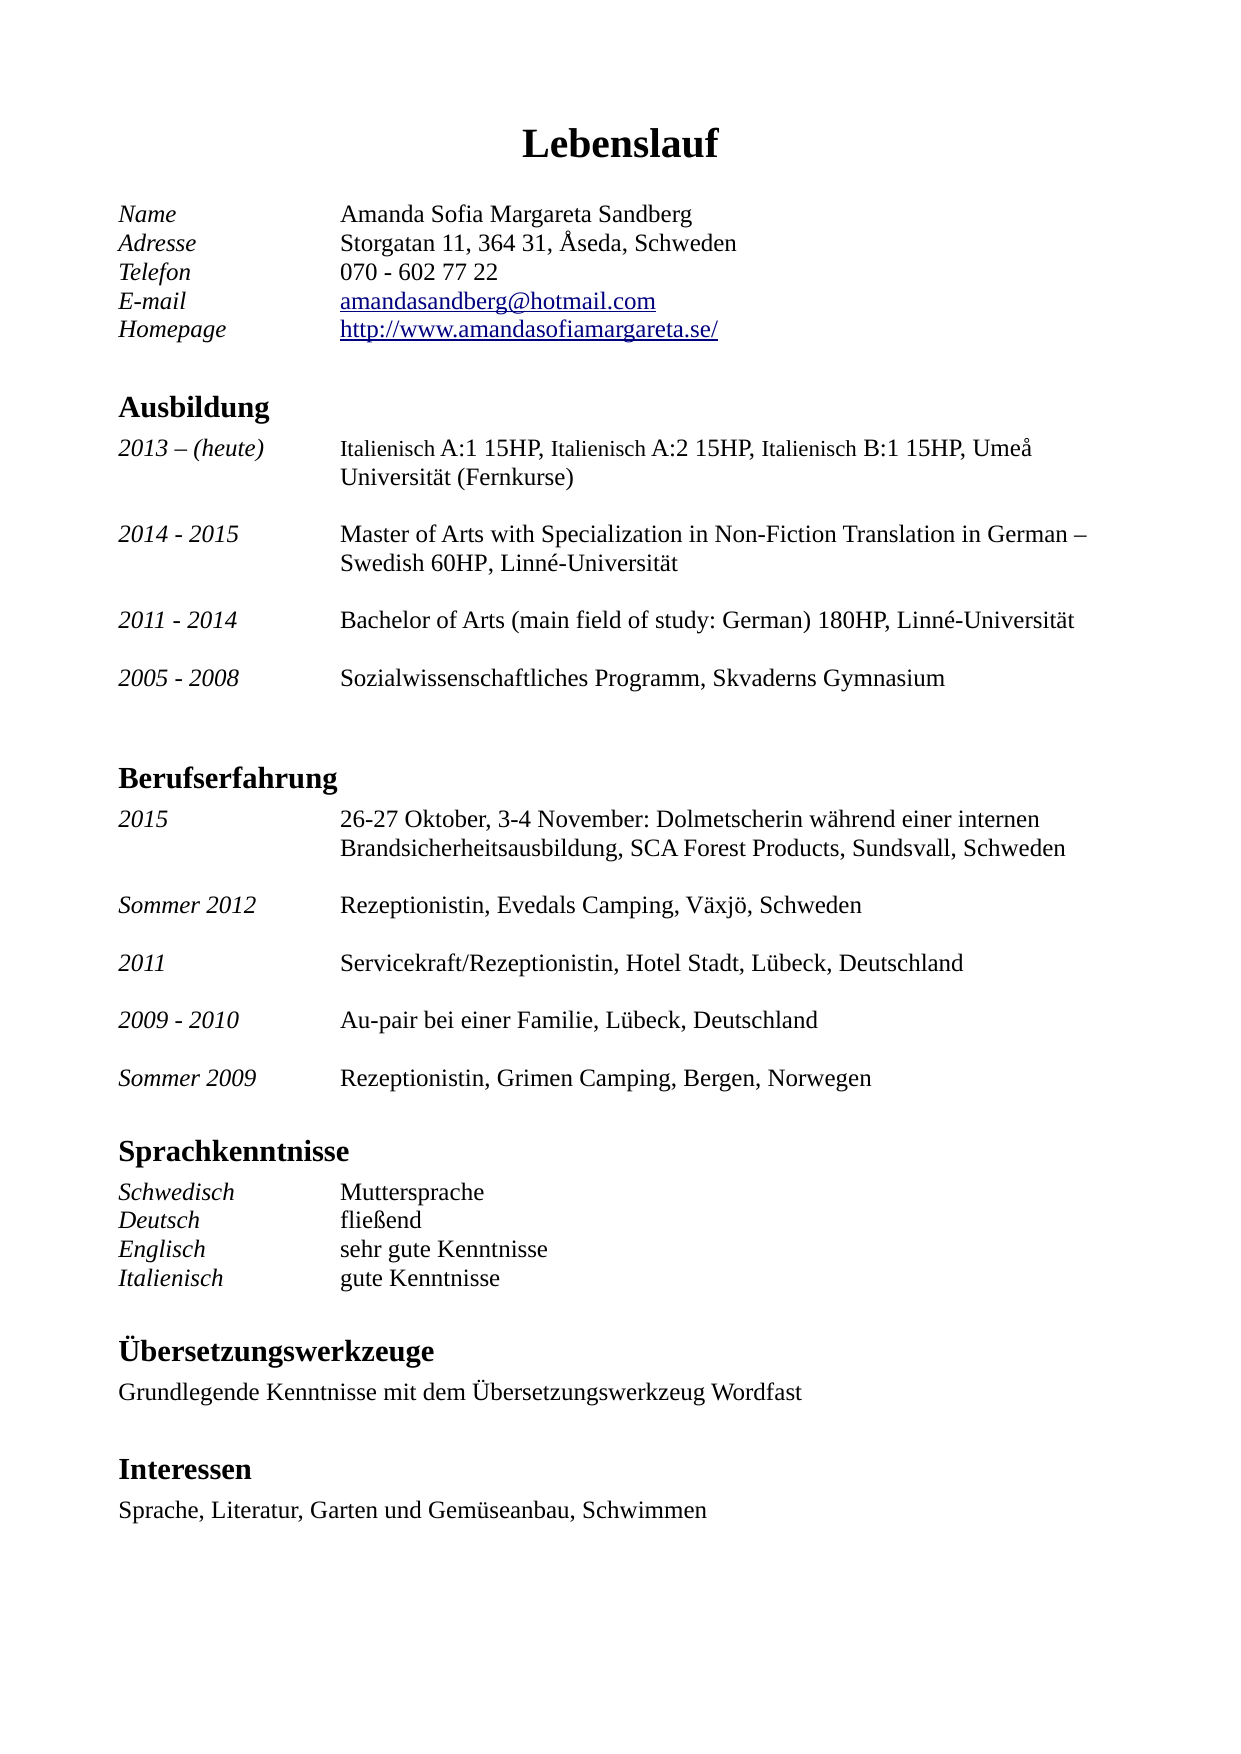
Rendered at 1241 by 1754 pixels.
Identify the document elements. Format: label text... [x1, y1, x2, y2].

subtitle Interessen [118, 1451, 1122, 1486]
text Englisch sehr gute Kenntnisse [118, 1234, 1122, 1263]
text Name Amanda Sofia Margareta Sandberg [118, 199, 1122, 228]
text 2014 - 2015 Master of Arts with Specialization in Non-Fiction Translation in German – Swedish 60HP, Linné-Universität [118, 519, 1122, 577]
text Sommer 2012 Rezeptionistin, Evedals Camping, Växjö, Schweden [118, 891, 1122, 919]
text Adresse Storgatan 11, 364 31, Åseda, Schweden [118, 228, 1122, 257]
text Lebenslauf [118, 118, 1122, 166]
text Schwedisch Muttersprache [118, 1177, 1122, 1206]
text 2011 Servicekraft/Rezeptionistin, Hotel Stadt, Lübeck, Deutschland [118, 948, 1122, 977]
text Deutsch fließend [118, 1206, 1122, 1234]
text Sommer 2009 Rezeptionistin, Grimen Camping, Bergen, Norwegen [118, 1063, 1122, 1092]
text Sprache, Literatur, Garten und Gemüseanbau, Schwimmen [118, 1495, 1122, 1524]
text 2005 - 2008 Sozialwissenschaftliches Programm, Skvaderns Gymnasium [118, 663, 1122, 692]
text Grundlegende Kenntnisse mit dem Übersetzungswerkzeug Wordfast [118, 1377, 1122, 1406]
text Telefon 070 - 602 77 22 [118, 257, 1122, 286]
subtitle Sprachkenntnisse [118, 1133, 1122, 1168]
text 2013 – (heute) Italienisch A:1 15HP, Italienisch A:2 15HP, Italienisch B:1 15HP, Umeå Universität (Fernkurse) [118, 433, 1122, 491]
text E-mail amandasandberg@hotmail.com [118, 286, 1122, 314]
text 2015 26-27 Oktober, 3-4 November: Dolmetscherin während einer internen Brandsicherheitsausbildung, SCA Forest Products, Sundsvall, Schweden [118, 804, 1122, 862]
subtitle Ausbildung [118, 389, 1122, 424]
text Homepage http://www.amandasofiamargareta.se/ [118, 314, 1122, 343]
text Italienisch gute Kenntnisse [118, 1263, 1122, 1292]
subtitle Berufserfahrung [118, 760, 1122, 795]
text 2009 - 2010 Au-pair bei einer Familie, Lübeck, Deutschland [118, 1006, 1122, 1034]
text 2011 - 2014 Bachelor of Arts (main field of study: German) 180HP, Linné-Universität [118, 606, 1122, 634]
subtitle Übersetzungswerkzeuge [118, 1333, 1122, 1368]
